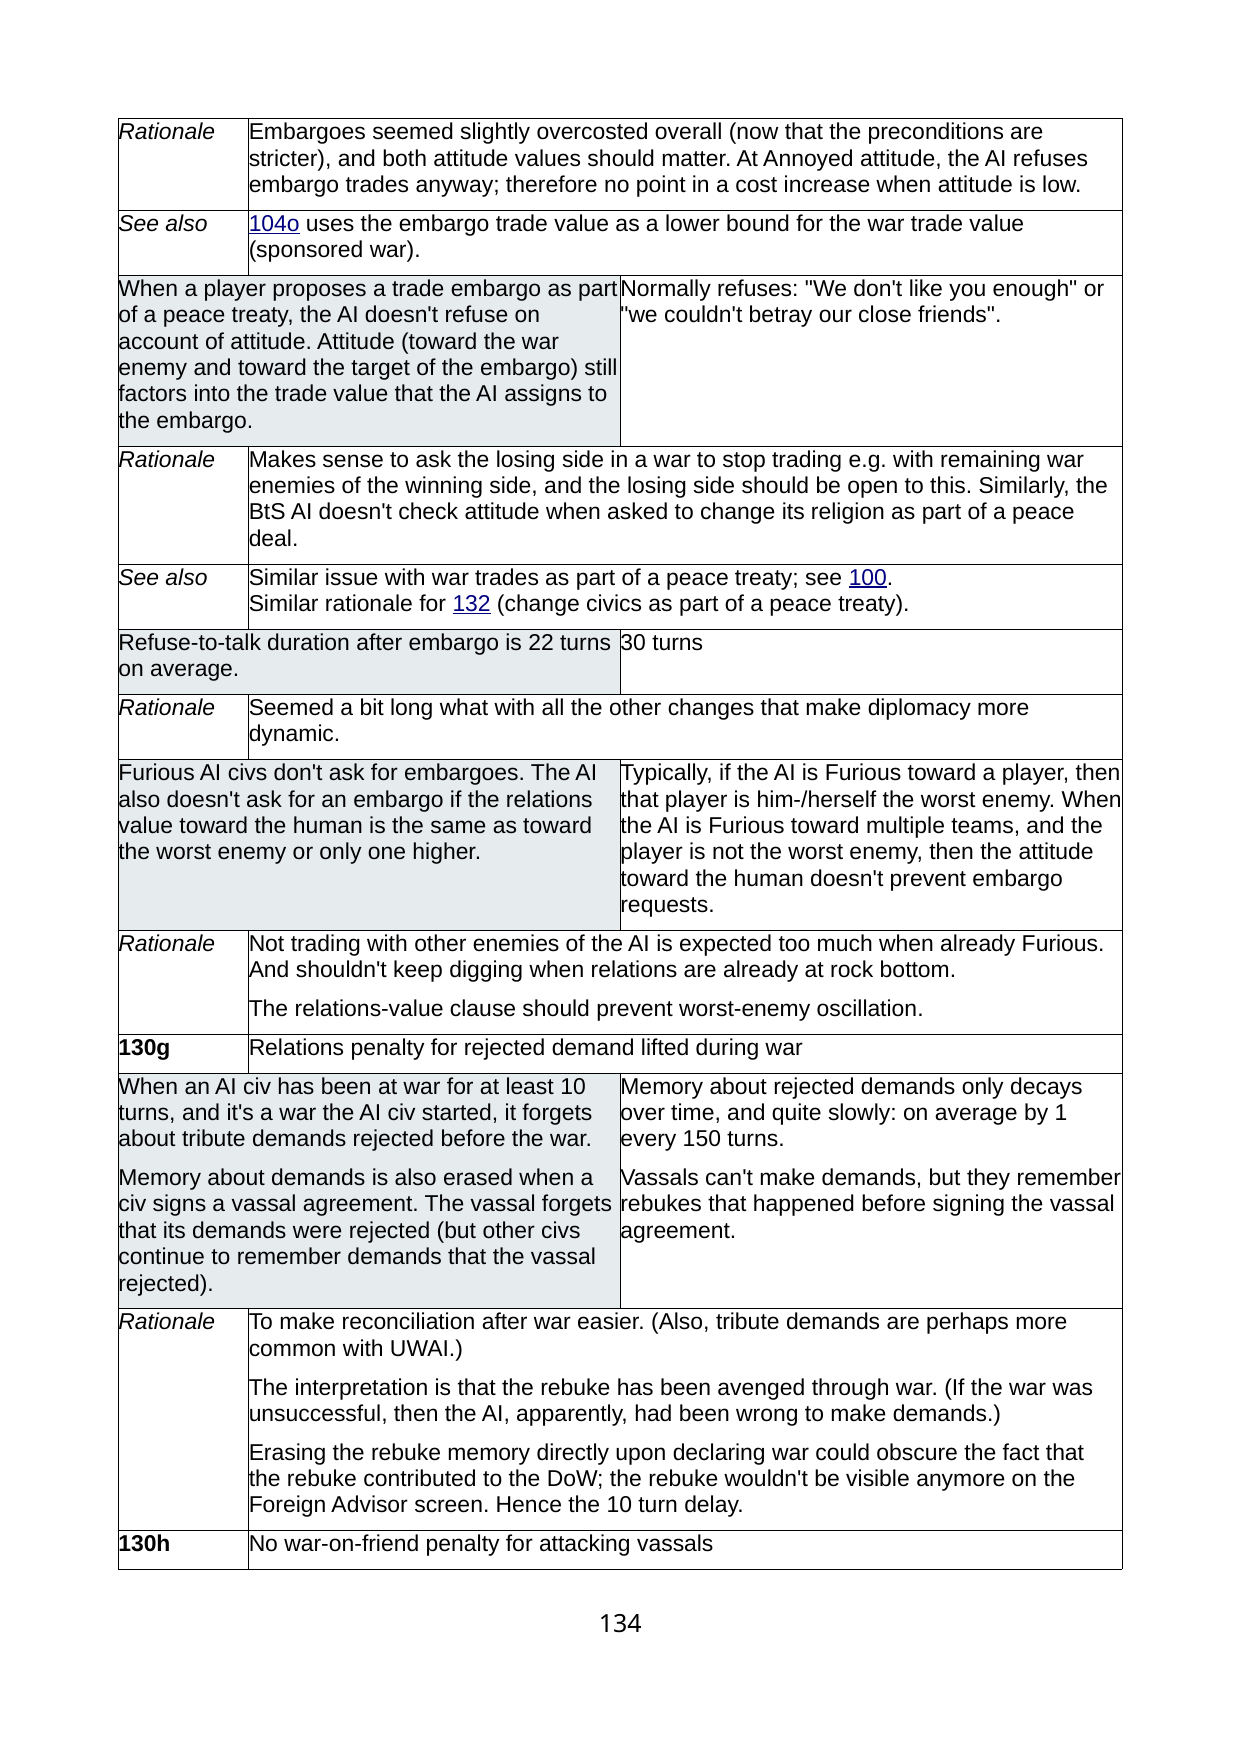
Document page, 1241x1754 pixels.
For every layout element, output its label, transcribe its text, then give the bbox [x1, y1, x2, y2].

table_cell Rationale [119, 1309, 248, 1530]
table_cell See also [119, 565, 248, 629]
table_cell When a player proposes a trade embargo as part of a peace treaty, the AI doesn't refuse on account of attitude. Attitude (toward the war enemy and toward the target of the embargo) still factors into the trade value that the AI assigns to the embargo. [119, 276, 620, 446]
table_cell 30 turns [621, 630, 1122, 694]
table_cell Normally refuses: "We don't like you enough" or "we couldn't betray our close friends". [621, 276, 1122, 446]
table_cell No war-on-friend penalty for attacking vassals [249, 1531, 1122, 1569]
table_cell Rationale [119, 931, 248, 1034]
table_cell Rationale [119, 447, 248, 563]
table_cell When an AI civ has been at war for at least 10 turns, and it's a war the AI civ started, it forgets about tribute demands rejected before the war. Memory about demands is also erased when a civ signs a vassal agreement. The vassal forgets that its demands were rejected (but other civs continue to remember demands that the vassal rejected). [119, 1074, 620, 1308]
table_cell Rationale [119, 695, 248, 759]
table_cell See also [119, 211, 248, 275]
table_cell Refuse-to-talk duration after embargo is 22 turns on average. [119, 630, 620, 694]
table_cell Memory about rejected demands only decays over time, and quite slowly: on average by 1 every 150 turns. Vassals can't make demands, but they remember rebukes that happened before signing the vassal agreement. [621, 1074, 1122, 1308]
table_cell Seemed a bit long what with all the other changes that make diplomacy more dynamic. [249, 695, 1122, 759]
table_cell Typically, if the AI is Furious toward a player, then that player is him-/herself the worst enemy. When the AI is Furious toward multiple teams, and the player is not the worst enemy, then the attitude toward the human doesn't prevent embargo requests. [621, 760, 1122, 930]
table_cell 104o uses the embargo trade value as a lower bound for the war trade value (sponsored war). [249, 211, 1122, 275]
table_cell Embargoes seemed slightly overcosted overall (now that the preconditions are stricter), and both attitude values should matter. At Annoyed attitude, the AI refuses embargo trades anyway; therefore no point in a cost increase when attitude is low. [249, 119, 1122, 210]
table_cell To make reconciliation after war easier. (Also, tribute demands are perhaps more common with UWAI.) The interpretation is that the rebuke has been avenged through war. (If the war was unsuccessful, then the AI, apparently, had been wrong to make demands.) Erasing the rebuke memory directly upon declaring war could obscure the fact that the rebuke contributed to the DoW; the rebuke wouldn't be visible anymore on the Foreign Advisor screen. Hence the 10 turn delay. [249, 1309, 1122, 1530]
table_cell Not trading with other enemies of the AI is expected too much when already Furious. And shouldn't keep digging when relations are already at rock bottom. The relations-value clause should prevent worst-enemy oscillation. [249, 931, 1122, 1034]
table_cell Similar issue with war trades as part of a peace treaty; see 100. Similar rationale for 132 (change civics as part of a peace treaty). [249, 565, 1122, 629]
table_cell Relations penalty for rejected demand lifted during war [249, 1035, 1122, 1072]
table_cell 130g [119, 1035, 248, 1072]
table_cell 130h [119, 1531, 248, 1569]
table_cell Furious AI civs don't ask for embargoes. The AI also doesn't ask for an embargo if the relations value toward the human is the same as toward the worst enemy or only one higher. [119, 760, 620, 930]
table_cell Makes sense to ask the losing side in a war to stop trading e.g. with remaining war enemies of the winning side, and the losing side should be open to this. Similarly, the BtS AI doesn't check attitude when asked to change its religion as part of a peace deal. [249, 447, 1122, 563]
table_cell Rationale [119, 119, 248, 210]
